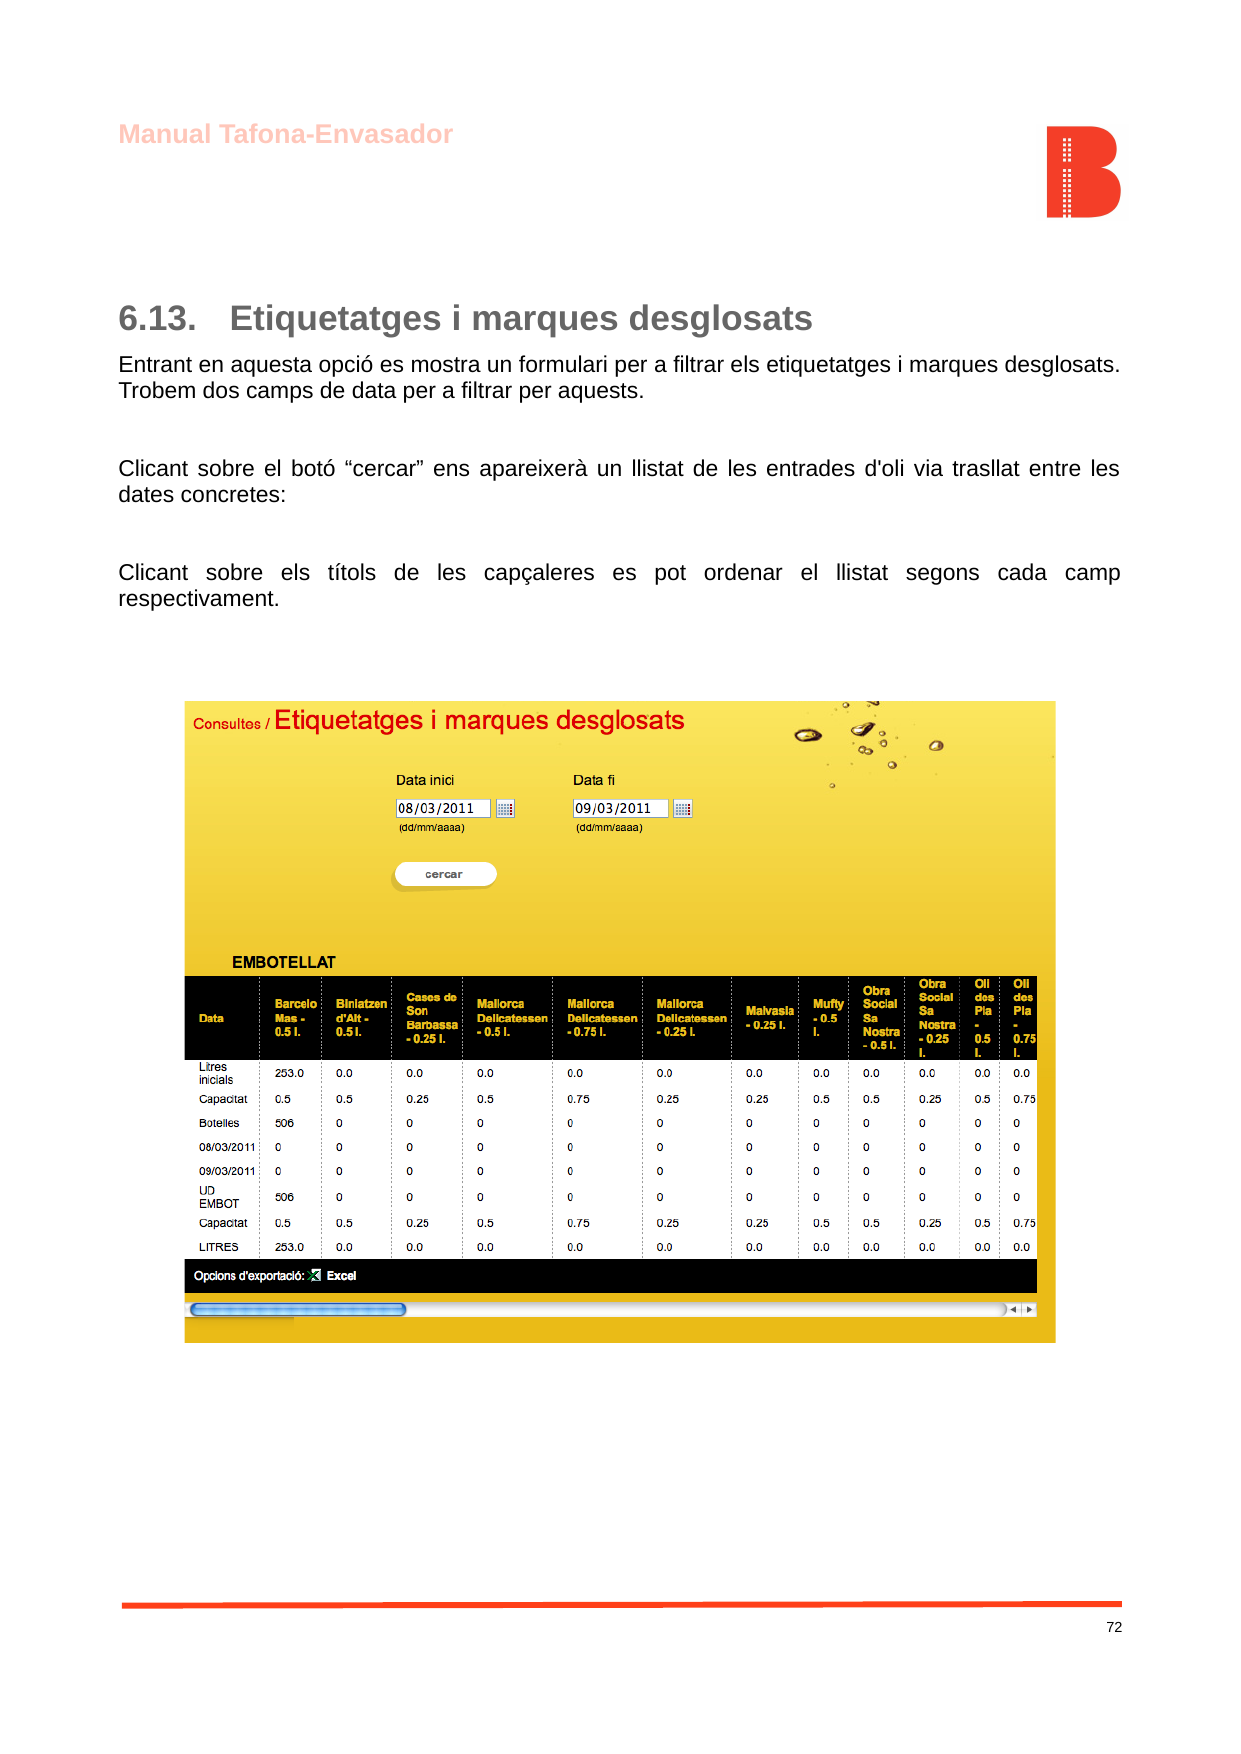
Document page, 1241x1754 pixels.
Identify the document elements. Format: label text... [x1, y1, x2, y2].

subtitle Etiquetatges i marques desglosats [118, 298, 1122, 338]
text Entrant en aquesta opció es mostra un formulari per a filtrar els etiquetatges i marques desglosats. Trobem dos camps de data per a filtrar per aquests. [118, 351, 1122, 403]
text Clicant sobre el botó “cercar” ens apareixerà un llistat de les entrades d'oli via trasllat entre les dates concretes: [118, 455, 1122, 508]
picture [184, 701, 1056, 1343]
picture [1036, 124, 1130, 221]
text Clicant sobre els títols de les capçaleres es pot ordenar el llistat segons cada camp respectivament. [118, 559, 1122, 612]
